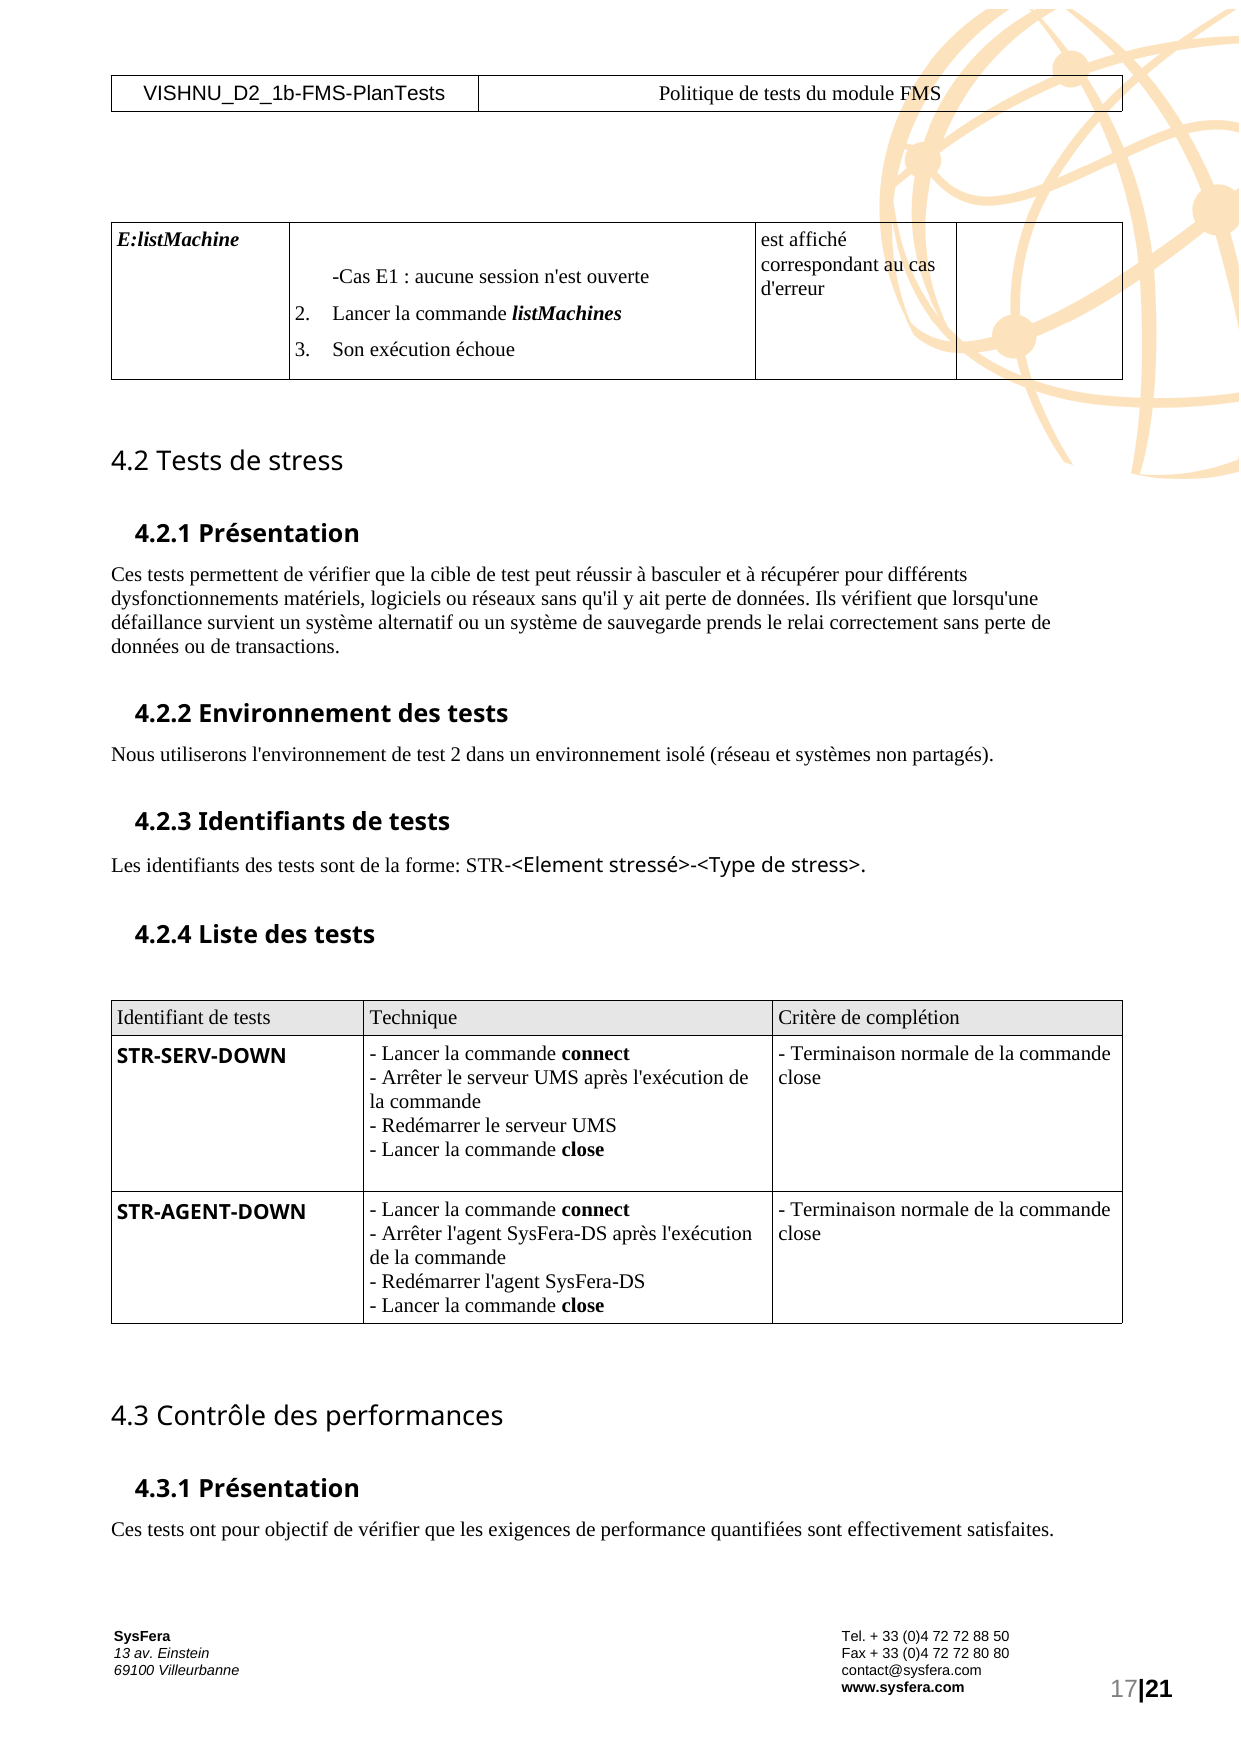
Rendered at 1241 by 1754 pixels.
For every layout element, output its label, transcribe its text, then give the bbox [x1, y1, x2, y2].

picture [1, 9, 1239, 479]
subtitle Présentation [134, 1470, 1122, 1504]
text Ces tests permettent de vérifier que la cible de test peut réussir à basculer et à récupérer pour différents dysfonctionnements matériels, logiciels ou réseaux sans qu'il y ait perte de données. Ils vérifient que lorsqu'une défaillance survient un système alternatif ou un système de sauvegarde prends le relai correctement sans perte de données ou de transactions. [111, 562, 1122, 658]
table_cell - Lancer la commande connect - Arrêter le serveur UMS après l'exécution de la commande - Redémarrer le serveur UMS - Lancer la commande close [364, 1036, 772, 1191]
subtitle Présentation [134, 515, 1122, 549]
text Ces tests ont pour objectif de vérifier que les exigences de performance quantifiées sont effectivement satisfaites. [111, 1517, 1122, 1541]
subtitle Contrôle des performances [111, 1396, 1122, 1433]
table_cell - Terminaison normale de la commande close [773, 1192, 1122, 1323]
table_cell STR-AGENT-DOWN [112, 1192, 363, 1323]
table_cell - Terminaison normale de la commande close [773, 1036, 1122, 1191]
table_header Technique [364, 1001, 772, 1035]
table_header Identifiant de tests [112, 1001, 363, 1035]
table_cell STR-SERV-DOWN [112, 1036, 363, 1191]
subtitle Environnement des tests [134, 696, 1122, 730]
subtitle Identifiants de tests [134, 804, 1122, 838]
subtitle Liste des tests [134, 916, 1122, 950]
text Les identifiants des tests sont de la forme: STR-<Element stressé>-<Type de stress>. [111, 850, 1122, 879]
table_cell - Lancer la commande connect - Arrêter l'agent SysFera-DS après l'exécution de la commande - Redémarrer l'agent SysFera-DS - Lancer la commande close [364, 1192, 772, 1323]
text Nous utiliserons l'environnement de test 2 dans un environnement isolé (réseau et systèmes non partagés). [111, 742, 1122, 766]
table_header Critère de complétion [773, 1001, 1122, 1035]
